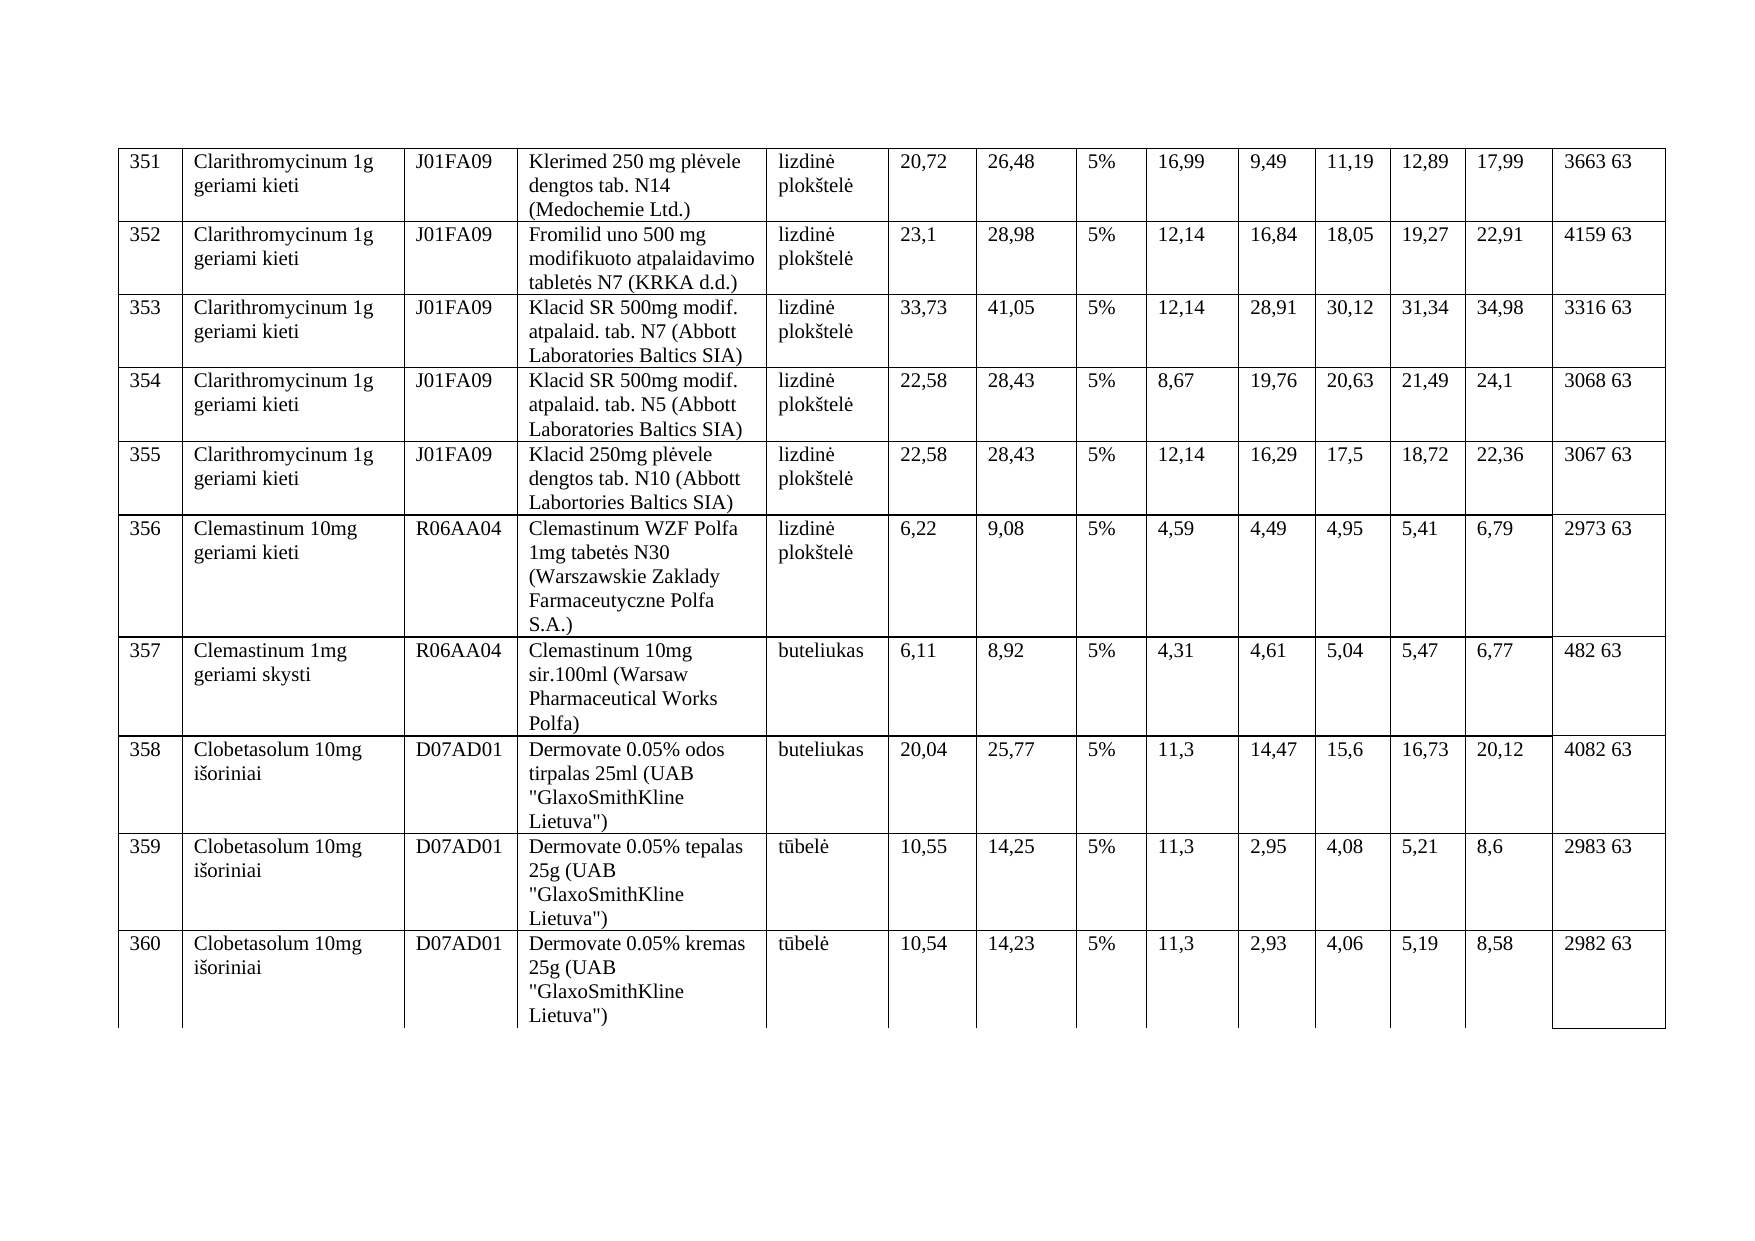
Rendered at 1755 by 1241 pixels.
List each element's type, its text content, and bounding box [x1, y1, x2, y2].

table_cell 5,04 [1316, 638, 1390, 734]
table_cell 22,58 [889, 368, 976, 441]
table_cell 5,47 [1391, 638, 1465, 734]
table_cell Klacid SR 500mg modif. atpalaid. tab. N7 (Abbott Laboratories Baltics SIA) [518, 295, 766, 367]
table_cell 23,1 [889, 222, 976, 294]
table_cell 12,14 [1147, 442, 1238, 514]
table_cell 12,89 [1391, 149, 1465, 221]
table_cell Clarithromycinum 1g geriami kieti [183, 295, 404, 367]
table_cell buteliukas [767, 737, 888, 833]
table_cell 3067 63 [1553, 442, 1665, 514]
table_cell Dermovate 0.05% odos tirpalas 25ml (UAB "GlaxoSmithKline Lietuva") [518, 737, 766, 833]
table_cell 482 63 [1553, 637, 1665, 734]
table_cell 16,84 [1239, 222, 1315, 294]
table_cell 6,22 [889, 516, 976, 636]
table_cell 31,34 [1391, 295, 1465, 367]
table_cell 355 [119, 442, 182, 514]
table_cell Clarithromycinum 1g geriami kieti [183, 149, 404, 221]
table_cell 8,58 [1466, 931, 1552, 1027]
table_cell 6,11 [889, 638, 976, 734]
table_cell 4,95 [1316, 516, 1390, 636]
table_cell 358 [119, 737, 182, 833]
table_cell lizdinė plokštelė [767, 516, 888, 636]
table_cell 356 [119, 516, 182, 636]
table_cell 21,49 [1391, 368, 1465, 441]
table_cell 10,54 [889, 931, 976, 1027]
table_cell 33,73 [889, 295, 976, 367]
table_cell 5% [1077, 834, 1146, 930]
table_cell 2,93 [1239, 931, 1315, 1027]
table_cell 2983 63 [1553, 834, 1665, 930]
table_cell 12,14 [1147, 222, 1238, 294]
table_cell 4,31 [1147, 638, 1238, 734]
table_cell 20,12 [1466, 737, 1552, 833]
table_cell 14,23 [977, 931, 1076, 1027]
table_cell Clemastinum 1mg geriami skysti [183, 638, 404, 734]
table_cell buteliukas [767, 638, 888, 734]
table_cell 4,06 [1316, 931, 1390, 1027]
table_cell 30,12 [1316, 295, 1390, 367]
table_cell 6,77 [1466, 638, 1552, 734]
table_cell lizdinė plokštelė [767, 149, 888, 221]
table_cell 11,3 [1147, 931, 1238, 1027]
table_cell Fromilid uno 500 mg modifikuoto atpalaidavimo tabletės N7 (KRKA d.d.) [518, 222, 766, 294]
table_cell Klerimed 250 mg plėvele dengtos tab. N14 (Medochemie Ltd.) [518, 149, 766, 221]
table_cell Dermovate 0.05% tepalas 25g (UAB "GlaxoSmithKline Lietuva") [518, 834, 766, 930]
table_cell 24,1 [1466, 368, 1552, 441]
table_cell 5% [1077, 149, 1146, 221]
table_cell Clarithromycinum 1g geriami kieti [183, 368, 404, 441]
table_cell 2982 63 [1553, 931, 1665, 1027]
table_cell 8,67 [1147, 368, 1238, 441]
table_cell 20,04 [889, 737, 976, 833]
table_cell 14,25 [977, 834, 1076, 930]
table_cell Clobetasolum 10mg išoriniai [183, 834, 404, 930]
table_cell 19,76 [1239, 368, 1315, 441]
table_cell D07AD01 [405, 737, 517, 833]
table_cell J01FA09 [405, 222, 517, 294]
table_cell 4,49 [1239, 516, 1315, 636]
table_cell lizdinė plokštelė [767, 295, 888, 367]
table_cell 2,95 [1239, 834, 1315, 930]
table_cell lizdinė plokštelė [767, 442, 888, 514]
table_cell 5,41 [1391, 516, 1465, 636]
table_cell J01FA09 [405, 295, 517, 367]
table_cell 20,63 [1316, 368, 1390, 441]
table_cell 4,08 [1316, 834, 1390, 930]
table_cell 26,48 [977, 149, 1076, 221]
table_cell 5% [1077, 516, 1146, 636]
table_cell 16,99 [1147, 149, 1238, 221]
table_cell 3663 63 [1553, 149, 1665, 221]
table_cell Clemastinum 10mg sir.100ml (Warsaw Pharmaceutical Works Polfa) [518, 638, 766, 734]
table_cell 18,05 [1316, 222, 1390, 294]
table_cell 360 [119, 931, 182, 1027]
table_cell 15,6 [1316, 737, 1390, 833]
table_cell 3068 63 [1553, 368, 1665, 441]
table_cell Clarithromycinum 1g geriami kieti [183, 442, 404, 514]
table_cell R06AA04 [405, 638, 517, 734]
table_cell 28,91 [1239, 295, 1315, 367]
table_cell 359 [119, 834, 182, 930]
table_cell 22,91 [1466, 222, 1552, 294]
table_cell 5% [1077, 931, 1146, 1027]
table_cell 11,3 [1147, 737, 1238, 833]
table_cell Clemastinum 10mg geriami kieti [183, 516, 404, 636]
table_cell 357 [119, 638, 182, 734]
table_cell tūbelė [767, 931, 888, 1027]
table_cell 352 [119, 222, 182, 294]
table_cell 28,98 [977, 222, 1076, 294]
table_cell 22,36 [1466, 442, 1552, 514]
table_cell 8,6 [1466, 834, 1552, 930]
table_cell tūbelė [767, 834, 888, 930]
table_cell 11,3 [1147, 834, 1238, 930]
table_cell 25,77 [977, 737, 1076, 833]
table_cell J01FA09 [405, 442, 517, 514]
table_cell 2973 63 [1553, 515, 1665, 636]
table_cell 10,55 [889, 834, 976, 930]
table_cell D07AD01 [405, 931, 517, 1027]
table_cell 17,99 [1466, 149, 1552, 221]
table_cell 9,49 [1239, 149, 1315, 221]
table_cell 5% [1077, 442, 1146, 514]
table_cell 12,14 [1147, 295, 1238, 367]
table_cell 5% [1077, 737, 1146, 833]
table_cell 354 [119, 368, 182, 441]
table_cell lizdinė plokštelė [767, 222, 888, 294]
table_cell 6,79 [1466, 516, 1552, 636]
table_cell 5% [1077, 222, 1146, 294]
table_cell 16,29 [1239, 442, 1315, 514]
table_cell 5,19 [1391, 931, 1465, 1027]
table_cell 5% [1077, 295, 1146, 367]
table_cell 28,43 [977, 442, 1076, 514]
table_cell D07AD01 [405, 834, 517, 930]
table_cell Clarithromycinum 1g geriami kieti [183, 222, 404, 294]
table_cell 9,08 [977, 516, 1076, 636]
table_cell 353 [119, 295, 182, 367]
table_cell 28,43 [977, 368, 1076, 441]
table_cell 4082 63 [1553, 736, 1665, 833]
table_cell 8,92 [977, 638, 1076, 734]
table_cell 3316 63 [1553, 295, 1665, 367]
table_cell 19,27 [1391, 222, 1465, 294]
table_cell Klacid SR 500mg modif. atpalaid. tab. N5 (Abbott Laboratories Baltics SIA) [518, 368, 766, 441]
table_cell 16,73 [1391, 737, 1465, 833]
table_cell 4,61 [1239, 638, 1315, 734]
table_cell J01FA09 [405, 149, 517, 221]
table_cell 18,72 [1391, 442, 1465, 514]
table_cell R06AA04 [405, 516, 517, 636]
table_cell 11,19 [1316, 149, 1390, 221]
table_cell Klacid 250mg plėvele dengtos tab. N10 (Abbott Labortories Baltics SIA) [518, 442, 766, 514]
table_cell Clobetasolum 10mg išoriniai [183, 931, 404, 1027]
table_cell Dermovate 0.05% kremas 25g (UAB "GlaxoSmithKline Lietuva") [518, 931, 766, 1027]
table_cell 5% [1077, 368, 1146, 441]
table_cell 41,05 [977, 295, 1076, 367]
table_cell 4,59 [1147, 516, 1238, 636]
table_cell 5% [1077, 638, 1146, 734]
table_cell 22,58 [889, 442, 976, 514]
table_cell 5,21 [1391, 834, 1465, 930]
table_cell Clobetasolum 10mg išoriniai [183, 737, 404, 833]
table_cell 4159 63 [1553, 222, 1665, 294]
table_cell 20,72 [889, 149, 976, 221]
table_cell Clemastinum WZF Polfa 1mg tabetės N30 (Warszawskie Zaklady Farmaceutyczne Polfa S.A.) [518, 516, 766, 636]
table_cell 34,98 [1466, 295, 1552, 367]
table_cell J01FA09 [405, 368, 517, 441]
table_cell 351 [119, 149, 182, 221]
table_cell 17,5 [1316, 442, 1390, 514]
table_cell 14,47 [1239, 737, 1315, 833]
table_cell lizdinė plokštelė [767, 368, 888, 441]
